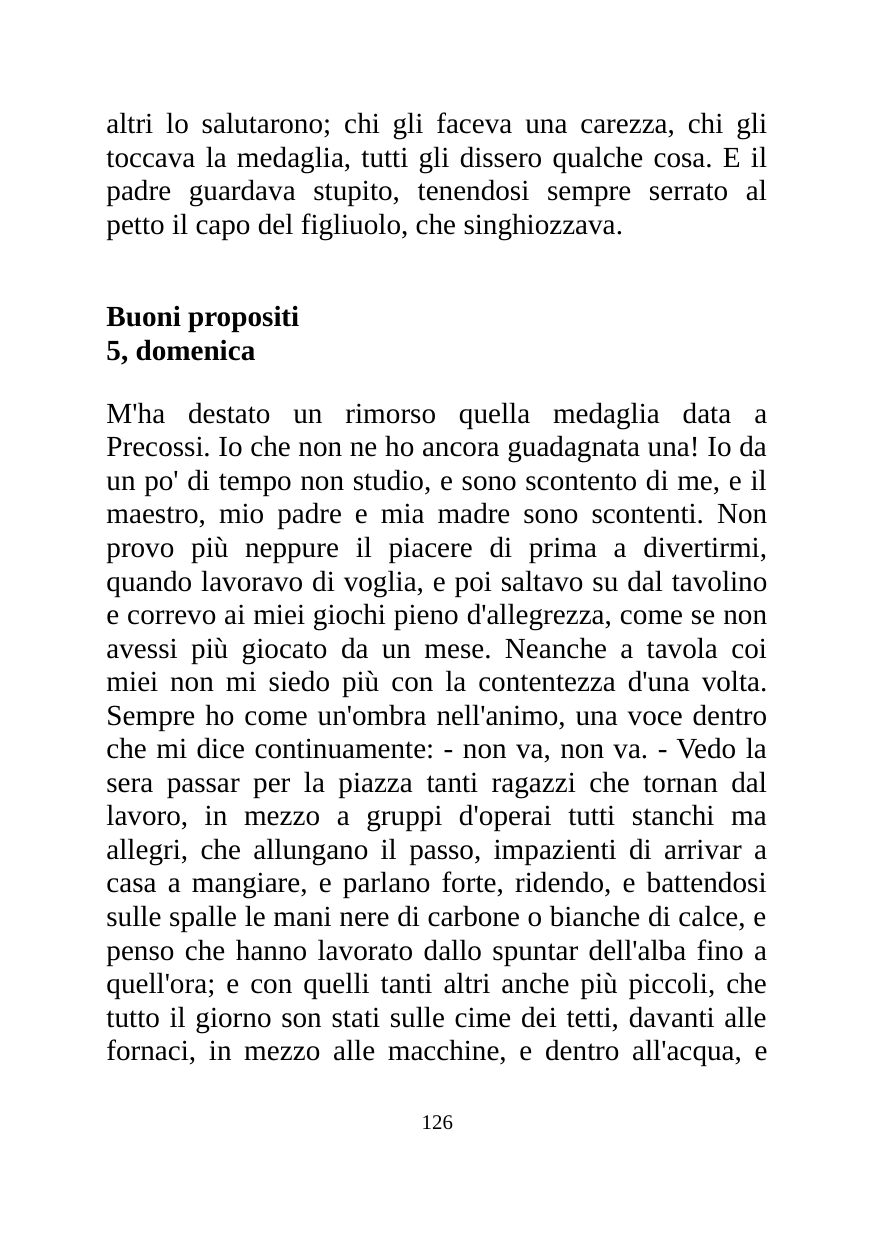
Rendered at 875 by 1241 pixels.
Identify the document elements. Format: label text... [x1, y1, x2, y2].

text altri lo salutarono; chi gli faceva una carezza, chi gli toccava la medaglia, tutti gli dissero qualche cosa. E il padre guardava stupito, tenendosi sempre serrato al petto il capo del figliuolo, che singhiozzava. [106, 106, 768, 240]
text M'ha destato un rimorso quella medaglia data a Precossi. Io che non ne ho ancora guadagnata una! Io da un po' di tempo non studio, e sono scontento di me, e il maestro, mio padre e mia madre sono scontenti. Non provo più neppure il piacere di prima a divertirmi, quando lavoravo di voglia, e poi saltavo su dal tavolino e correvo ai miei giochi pieno d'allegrezza, come se non avessi più giocato da un mese. Neanche a tavola coi miei non mi siedo più con la contentezza d'una volta. Sempre ho come un'ombra nell'animo, una voce dentro che mi dice continuamente: - non va, non va. - Vedo la sera passar per la piazza tanti ragazzi che tornan dal lavoro, in mezzo a gruppi d'operai tutti stanchi ma allegri, che allungano il passo, impazienti di arrivar a casa a mangiare, e parlano forte, ridendo, e battendosi sulle spalle le mani nere di carbone o bianche di calce, e penso che hanno lavorato dallo spuntar dell'alba fino a quell'ora; e con quelli tanti altri anche più piccoli, che tutto il giorno son stati sulle cime dei tetti, davanti alle fornaci, in mezzo alle macchine, e dentro all'acqua, e [106, 396, 768, 1067]
subtitle Buoni propositi 5, domenica [106, 299, 768, 367]
